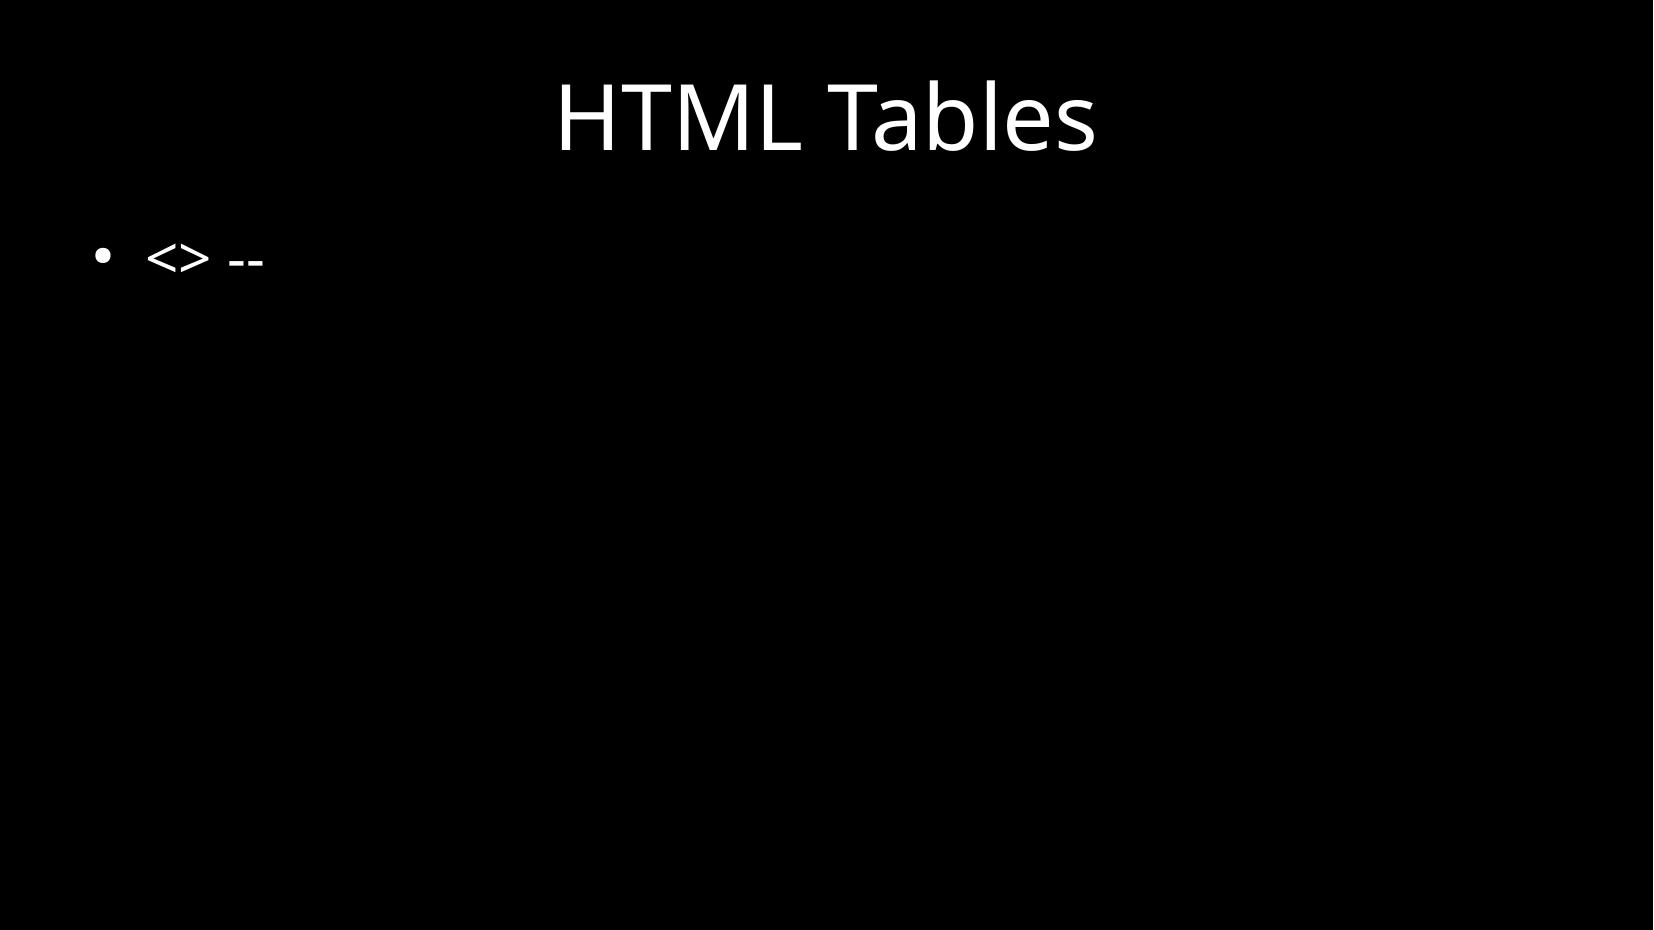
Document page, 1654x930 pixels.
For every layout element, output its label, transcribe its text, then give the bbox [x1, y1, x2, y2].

list <> -- [75, 217, 1608, 863]
title HTML Tables [82, 37, 1571, 193]
